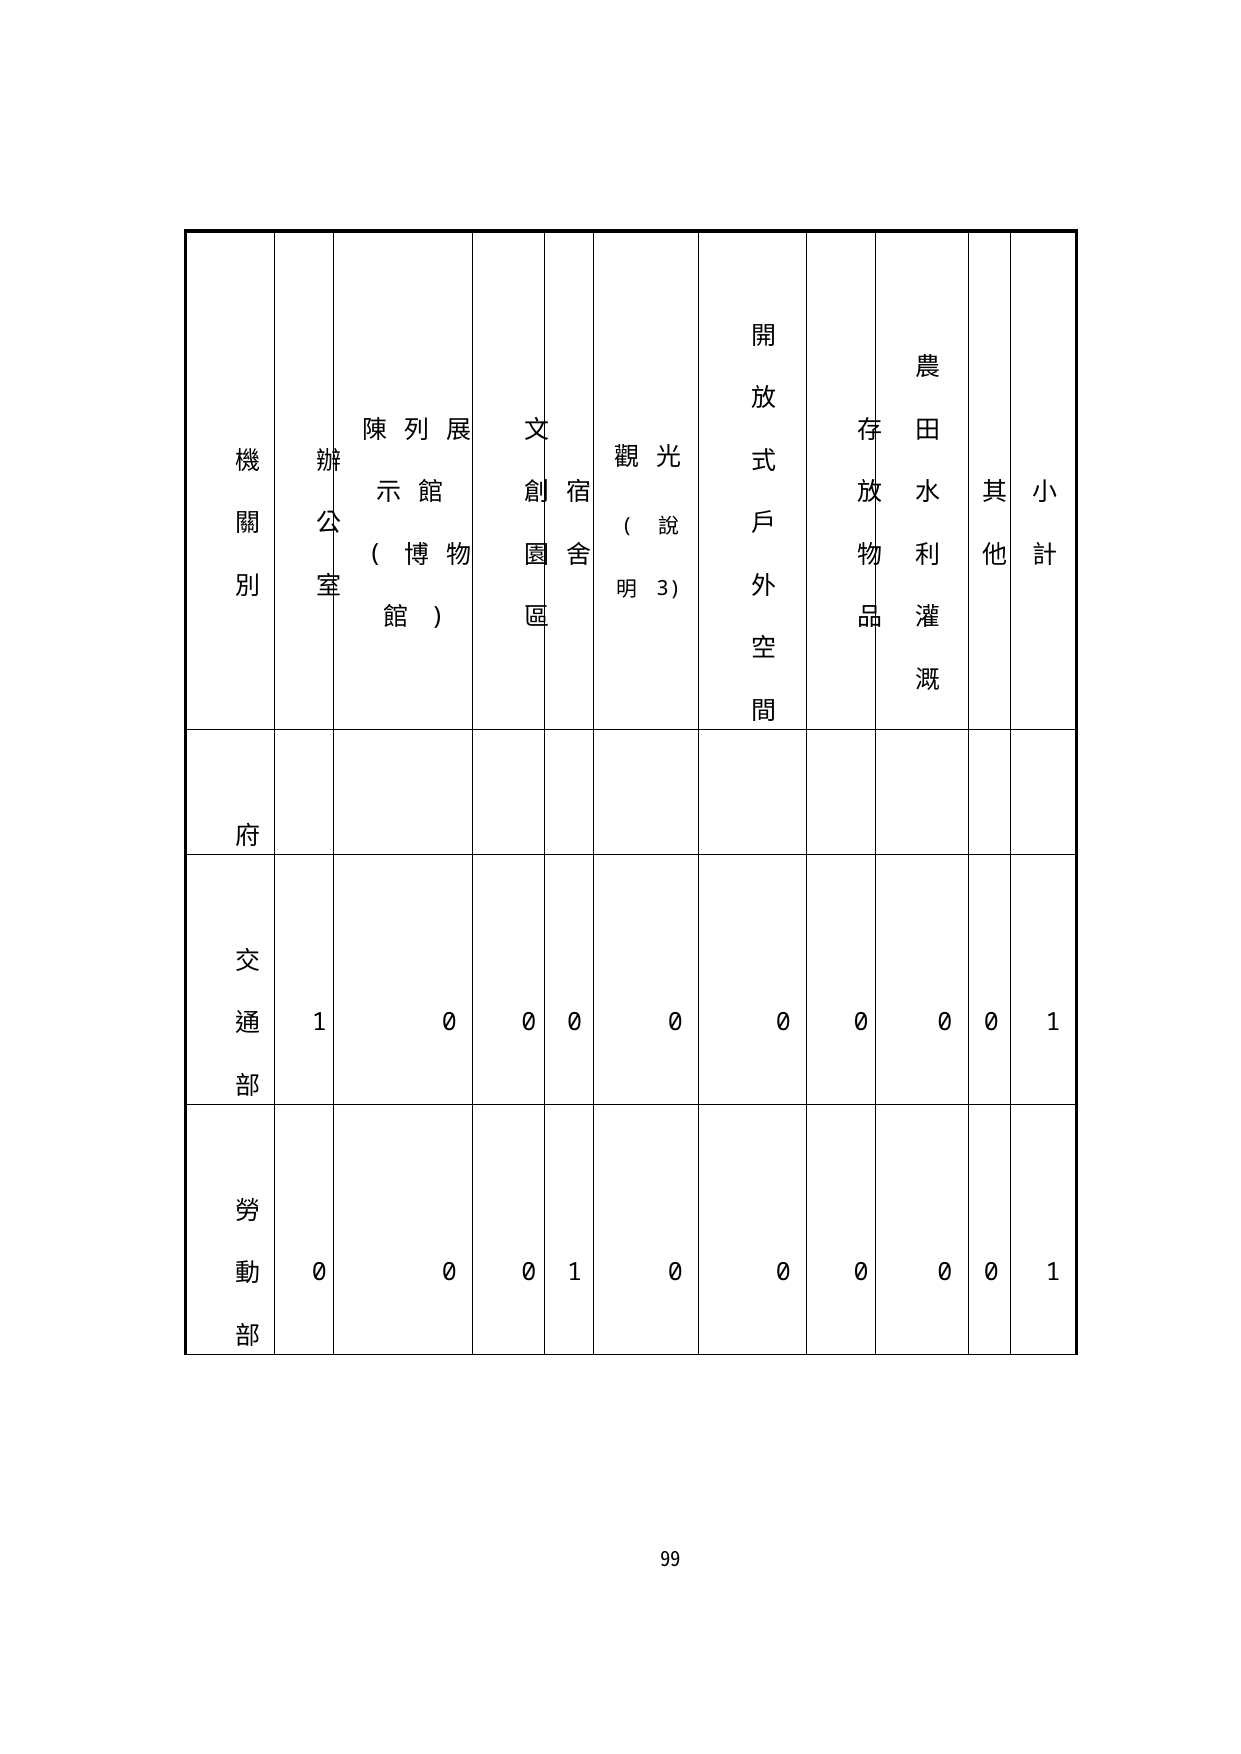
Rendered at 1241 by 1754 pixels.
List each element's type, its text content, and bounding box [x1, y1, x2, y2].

table_header 開放式戶外空間 [699, 233, 806, 729]
table_cell 0 [807, 855, 875, 1104]
table_cell [545, 730, 593, 854]
table_cell 0 [334, 1105, 472, 1354]
table_header 農田水利灌溉 [876, 233, 968, 729]
table_header 陳列展示館(博物館) [334, 233, 472, 729]
table_cell [594, 730, 698, 854]
table_cell [876, 730, 968, 854]
table_cell 0 [876, 1105, 968, 1354]
table_header 存放物品 [807, 233, 875, 729]
table_cell 0 [275, 1105, 333, 1354]
table_cell 0 [594, 855, 698, 1104]
table_header 機關別 [187, 233, 274, 729]
table_header 辦公室 [275, 233, 333, 729]
table_cell 0 [969, 1105, 1010, 1354]
table_cell 交通部 [187, 855, 274, 1104]
table_header 其他 [969, 233, 1010, 729]
table_cell 0 [699, 855, 806, 1104]
table_cell 1 [275, 855, 333, 1104]
table_cell 勞動部 [187, 1105, 274, 1354]
table_cell 1 [1011, 1105, 1075, 1354]
table_cell 0 [334, 855, 472, 1104]
table_header 小計 [1011, 233, 1075, 729]
table_cell [275, 730, 333, 854]
table_cell 0 [473, 1105, 544, 1354]
table_cell 0 [545, 855, 593, 1104]
table_header 宿舍 [545, 233, 593, 729]
table_cell [1011, 730, 1075, 854]
table_cell 0 [473, 855, 544, 1104]
table_header 文創園區 [473, 233, 544, 729]
table_cell 1 [1011, 855, 1075, 1104]
table_cell [969, 730, 1010, 854]
table_header 觀光 (說明3) [594, 233, 698, 729]
table_cell 府 [187, 730, 274, 854]
table_cell 0 [876, 855, 968, 1104]
table_cell 1 [545, 1105, 593, 1354]
table_cell 0 [594, 1105, 698, 1354]
table_cell 0 [699, 1105, 806, 1354]
table_cell 0 [807, 1105, 875, 1354]
table_cell [699, 730, 806, 854]
table_cell [334, 730, 472, 854]
table_cell 0 [969, 855, 1010, 1104]
table_cell [473, 730, 544, 854]
table_cell [807, 730, 875, 854]
